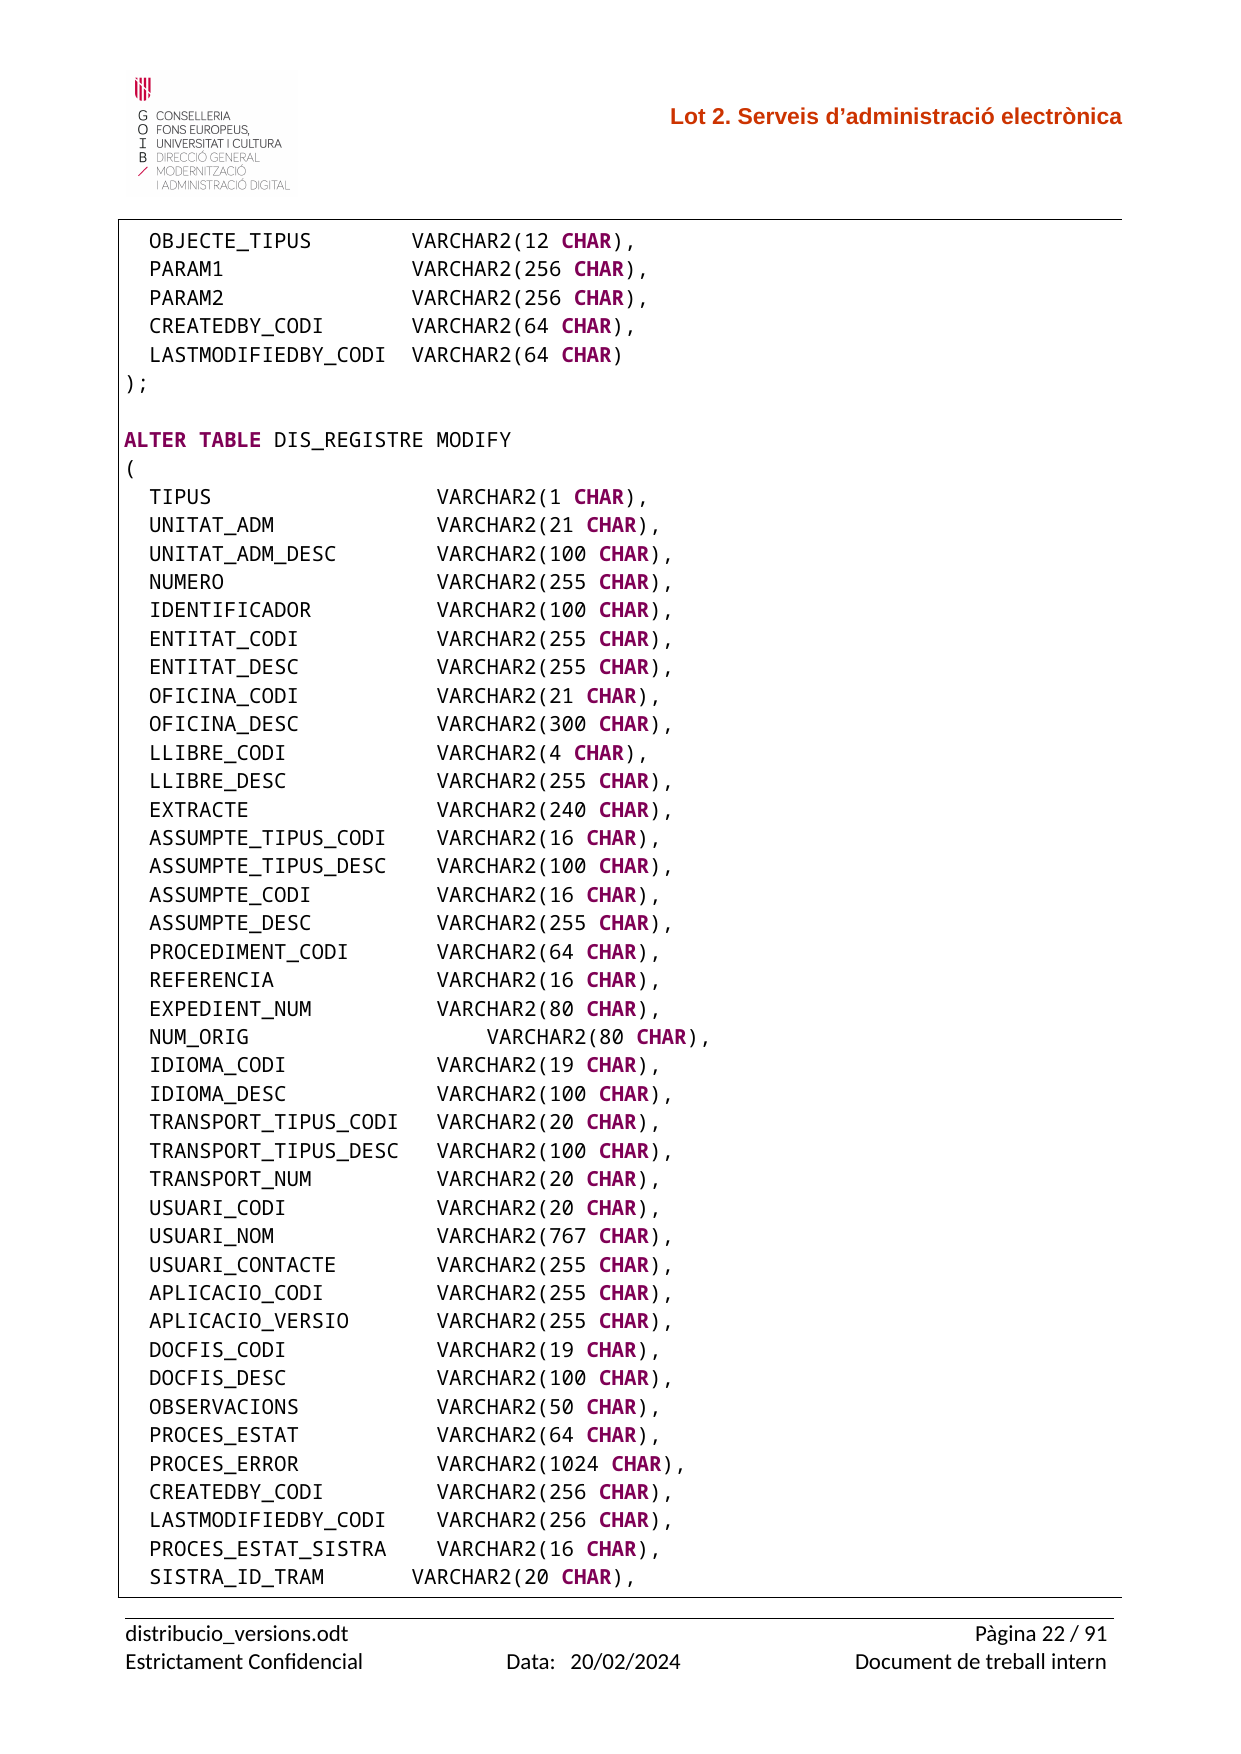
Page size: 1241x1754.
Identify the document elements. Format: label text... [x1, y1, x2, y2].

picture [126, 70, 299, 197]
table_header OBJECTE_TIPUS VARCHAR2(12 CHAR), PARAM1 VARCHAR2(256 CHAR), PARAM2 VARCHAR2(256 CHAR), CREATEDBY_CODI VARCHAR2(64 CHAR), LASTMODIFIEDBY_CODI VARCHAR2(64 CHAR) ); ALTER TABLE DIS_REGISTRE MODIFY ( TIPUS VARCHAR2(1 CHAR), UNITAT_ADM VARCHAR2(21 CHAR), UNITAT_ADM_DESC VARCHAR2(100 CHAR), NUMERO VARCHAR2(255 CHAR), IDENTIFICADOR VARCHAR2(100 CHAR), ENTITAT_CODI VARCHAR2(255 CHAR), ENTITAT_DESC VARCHAR2(255 CHAR), OFICINA_CODI VARCHAR2(21 CHAR), OFICINA_DESC VARCHAR2(300 CHAR), LLIBRE_CODI VARCHAR2(4 CHAR), LLIBRE_DESC VARCHAR2(255 CHAR), EXTRACTE VARCHAR2(240 CHAR), ASSUMPTE_TIPUS_CODI VARCHAR2(16 CHAR), ASSUMPTE_TIPUS_DESC VARCHAR2(100 CHAR), ASSUMPTE_CODI VARCHAR2(16 CHAR), ASSUMPTE_DESC VARCHAR2(255 CHAR), PROCEDIMENT_CODI VARCHAR2(64 CHAR), REFERENCIA VARCHAR2(16 CHAR), EXPEDIENT_NUM VARCHAR2(80 CHAR), NUM_ORIG VARCHAR2(80 CHAR), IDIOMA_CODI VARCHAR2(19 CHAR), IDIOMA_DESC VARCHAR2(100 CHAR), TRANSPORT_TIPUS_CODI VARCHAR2(20 CHAR), TRANSPORT_TIPUS_DESC VARCHAR2(100 CHAR), TRANSPORT_NUM VARCHAR2(20 CHAR), USUARI_CODI VARCHAR2(20 CHAR), USUARI_NOM VARCHAR2(767 CHAR), USUARI_CONTACTE VARCHAR2(255 CHAR), APLICACIO_CODI VARCHAR2(255 CHAR), APLICACIO_VERSIO VARCHAR2(255 CHAR), DOCFIS_CODI VARCHAR2(19 CHAR), DOCFIS_DESC VARCHAR2(100 CHAR), OBSERVACIONS VARCHAR2(50 CHAR), PROCES_ESTAT VARCHAR2(64 CHAR), PROCES_ERROR VARCHAR2(1024 CHAR), CREATEDBY_CODI VARCHAR2(256 CHAR), LASTMODIFIEDBY_CODI VARCHAR2(256 CHAR), PROCES_ESTAT_SISTRA VARCHAR2(16 CHAR), SISTRA_ID_TRAM VARCHAR2(20 CHAR), [119, 220, 1122, 1597]
